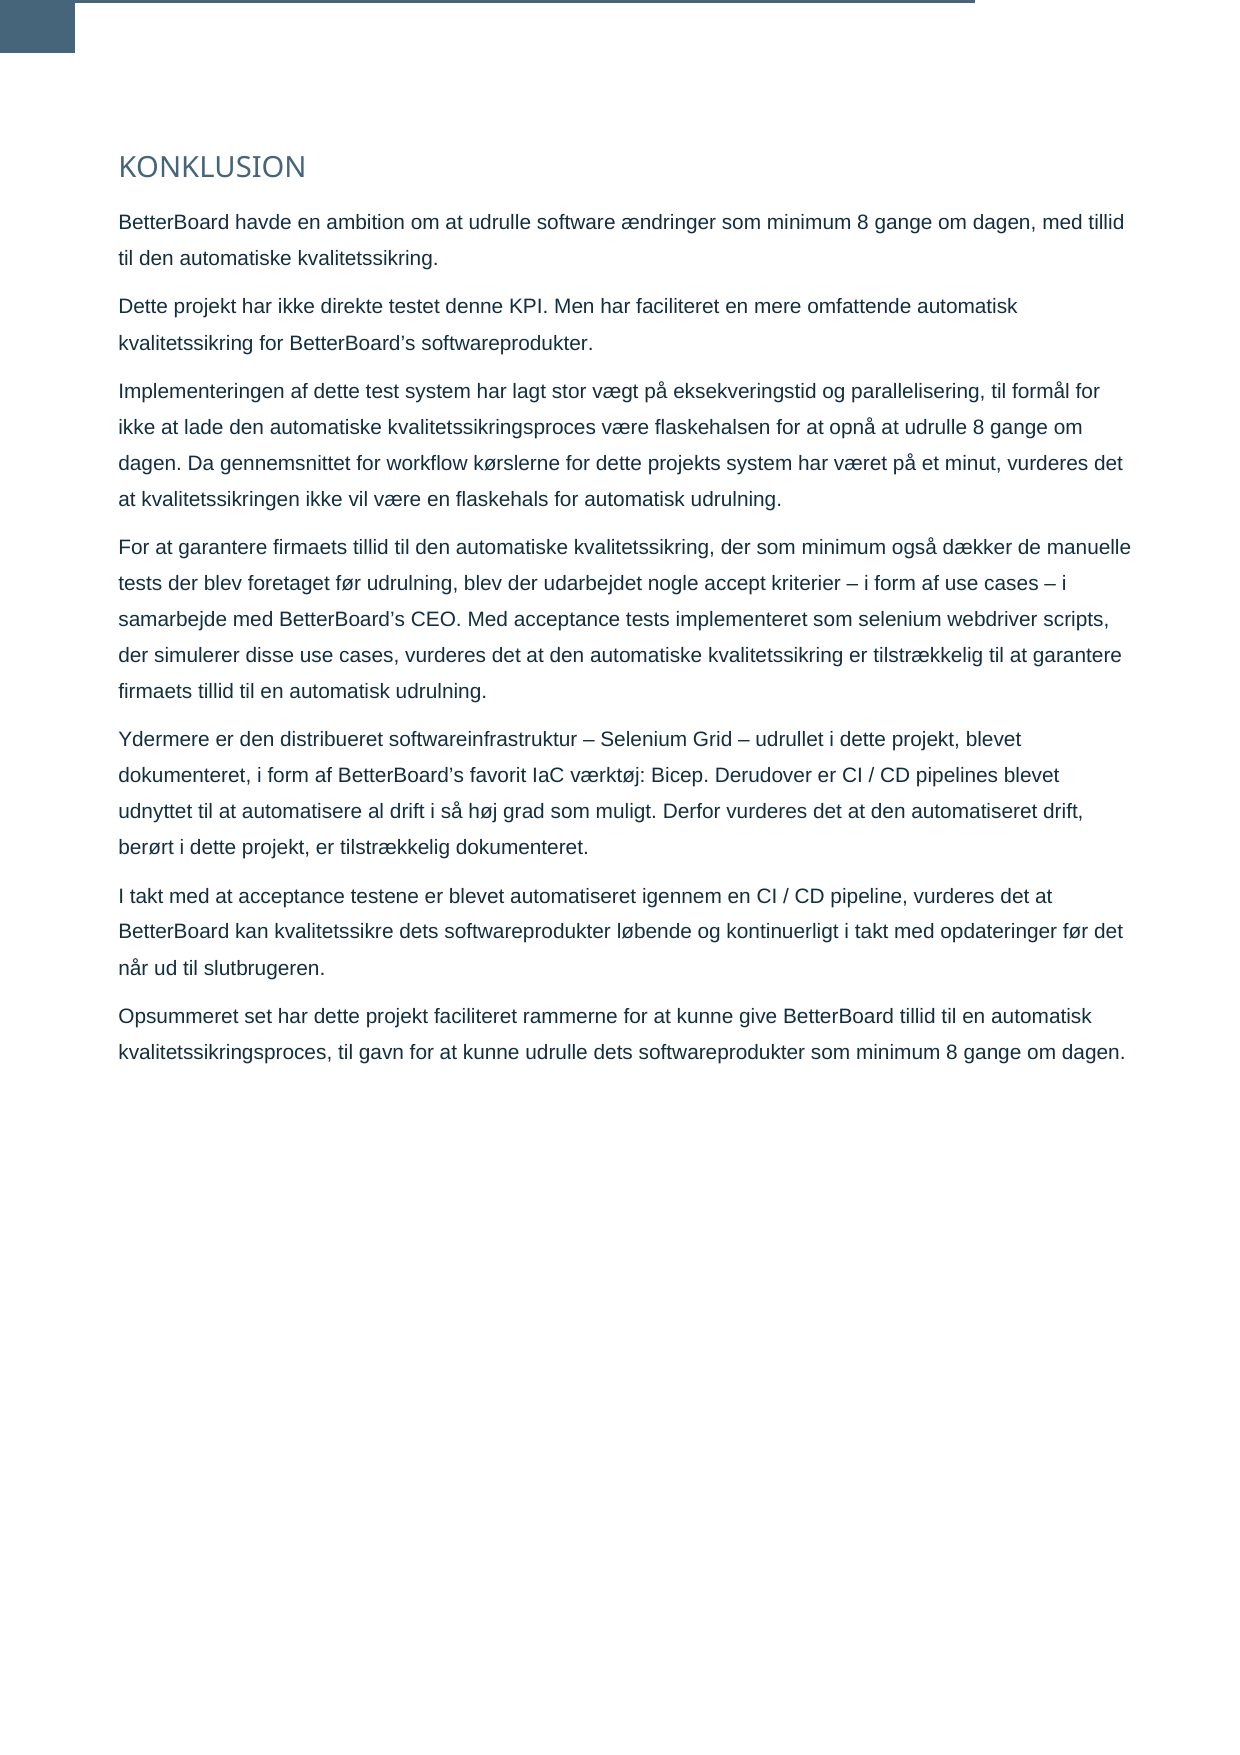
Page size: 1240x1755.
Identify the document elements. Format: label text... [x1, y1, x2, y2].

subtitle Konklusion [118, 146, 1137, 186]
text I takt med at acceptance testene er blevet automatiseret igennem en CI / CD pipeline, vurderes det at BetterBoard kan kvalitetssikre dets softwareprodukter løbende og kontinuerligt i takt med opdateringer før det når ud til slutbrugeren. [118, 883, 1137, 979]
text Dette projekt har ikke direkte testet denne KPI. Men har faciliteret en mere omfattende automatisk kvalitetssikring for BetterBoard’s softwareprodukter. [118, 294, 1137, 354]
text Ydermere er den distribueret softwareinfrastruktur – Selenium Grid – udrullet i dette projekt, blevet dokumenteret, i form af BetterBoard’s favorit IaC værktøj: Bicep. Derudover er CI / CD pipelines blevet udnyttet til at automatisere al drift i så høj grad som muligt. Derfor vurderes det at den automatiseret drift, berørt i dette projekt, er tilstrækkelig dokumenteret. [118, 727, 1137, 859]
text For at garantere firmaets tillid til den automatiske kvalitetssikring, der som minimum også dækker de manuelle tests der blev foretaget før udrulning, blev der udarbejdet nogle accept kriterier – i form af use cases – i samarbejde med BetterBoard’s CEO. Med acceptance tests implementeret som selenium webdriver scripts, der simulerer disse use cases, vurderes det at den automatiske kvalitetssikring er tilstrækkelig til at garantere firmaets tillid til en automatisk udrulning. [118, 535, 1137, 703]
text BetterBoard havde en ambition om at udrulle software ændringer som minimum 8 gange om dagen, med tillid til den automatiske kvalitetssikring. [118, 210, 1137, 270]
text Implementeringen af dette test system har lagt stor vægt på eksekveringstid og parallelisering, til formål for ikke at lade den automatiske kvalitetssikringsproces være flaskehalsen for at opnå at udrulle 8 gange om dagen. Da gennemsnittet for workflow kørslerne for dette projekts system har været på et minut, vurderes det at kvalitetssikringen ikke vil være en flaskehals for automatisk udrulning. [118, 379, 1137, 511]
text Opsummeret set har dette projekt faciliteret rammerne for at kunne give BetterBoard tillid til en automatisk kvalitetssikringsproces, til gavn for at kunne udrulle dets softwareprodukter som minimum 8 gange om dagen. [118, 1004, 1137, 1064]
